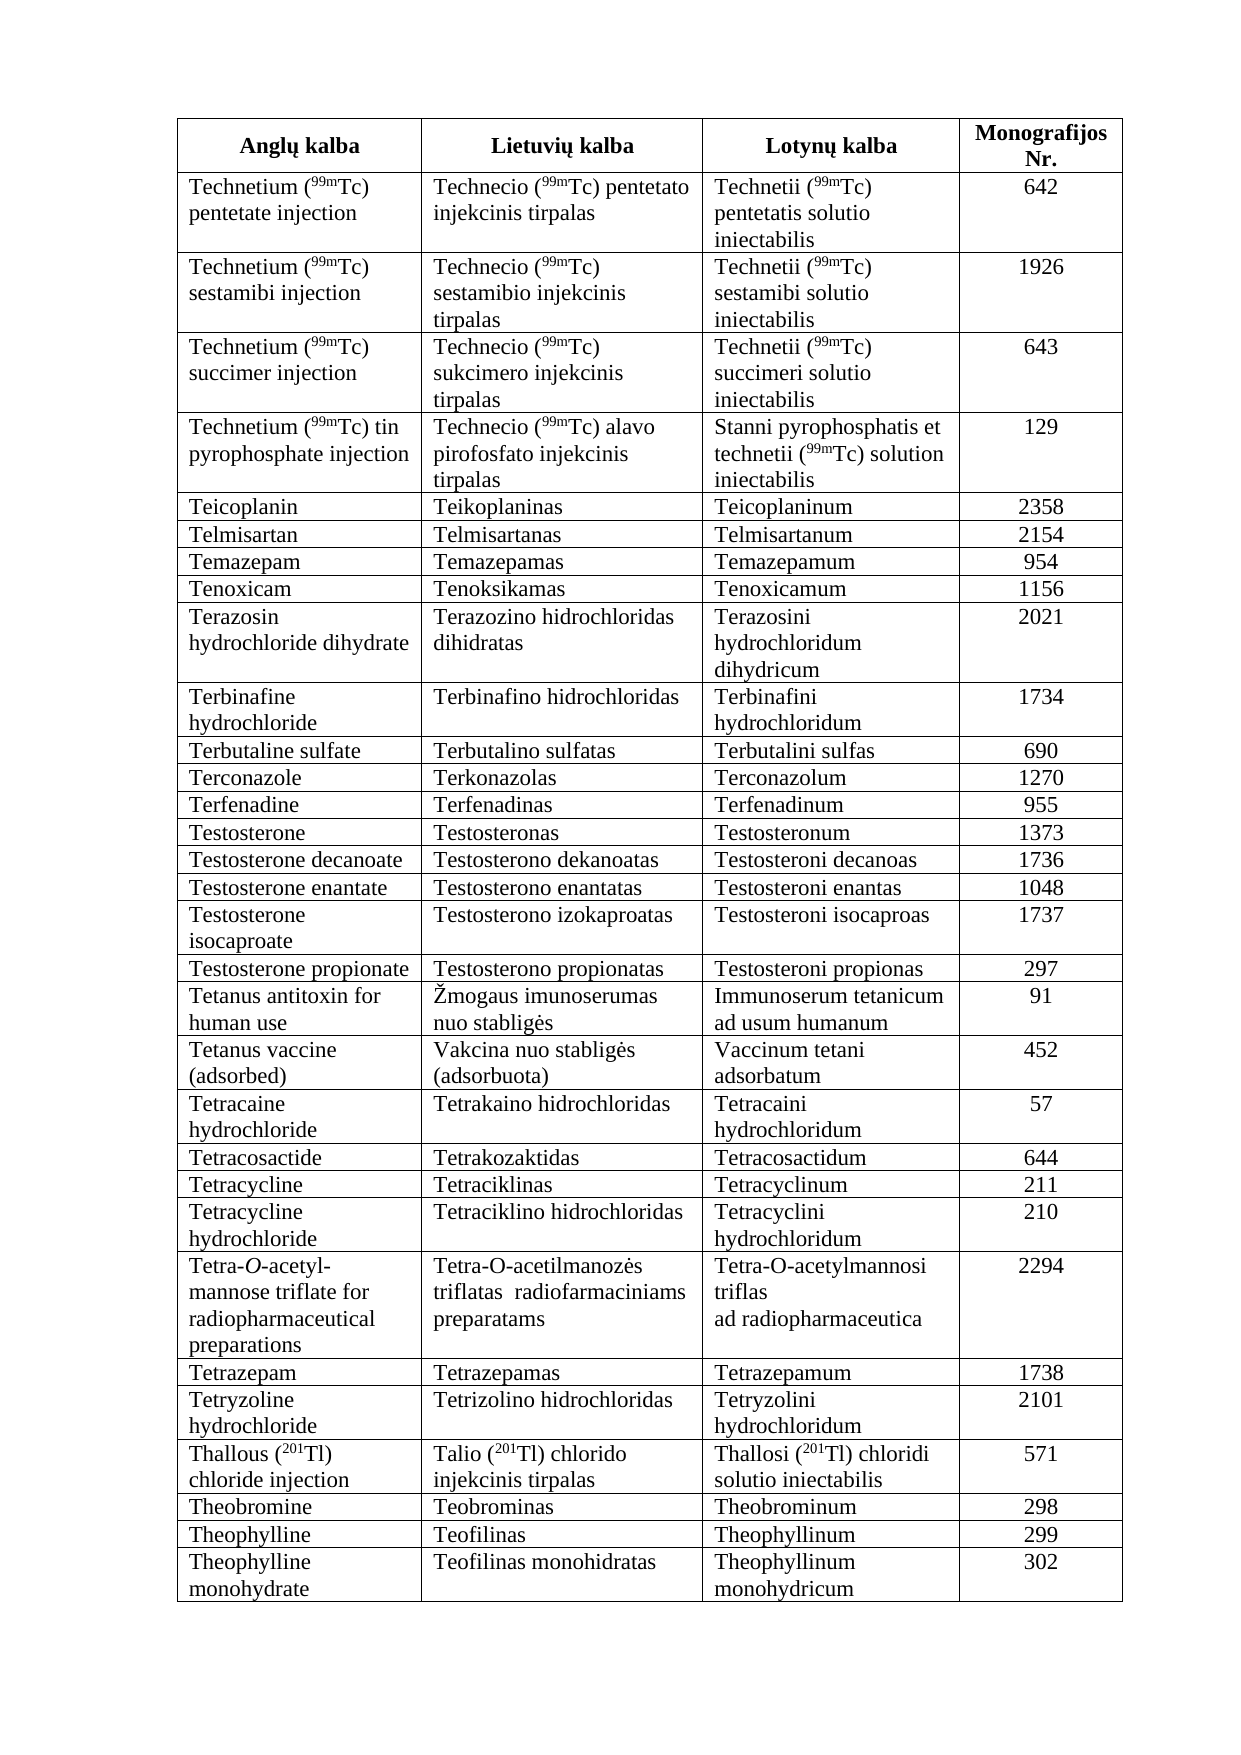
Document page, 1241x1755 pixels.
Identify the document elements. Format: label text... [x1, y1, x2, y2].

table_cell 2154 [960, 521, 1122, 547]
table_cell Teofilinas [422, 1521, 702, 1547]
table_cell Teicoplaninum [703, 493, 959, 520]
table_cell Testosterone isocaproate [178, 901, 421, 954]
table_cell Tetrakaino hidrochloridas [422, 1090, 702, 1142]
table_cell 210 [960, 1198, 1122, 1251]
table_cell Theophyllinum monohydricum [703, 1548, 959, 1601]
table_cell Theobrominum [703, 1494, 959, 1520]
table_cell Tetrazepam [178, 1359, 421, 1385]
table_cell 1048 [960, 874, 1122, 900]
table_cell Terconazole [178, 764, 421, 791]
table_cell Theophylline [178, 1521, 421, 1547]
table_cell Terkonazolas [422, 764, 702, 791]
table_cell Technetium (99mTc) pentetate injection [178, 173, 421, 252]
table_cell Tetra-O-acetylmannosi triflas ad radiopharmaceutica [703, 1252, 959, 1357]
table_cell Terfenadinum [703, 792, 959, 818]
table_cell Technecio (99mTc) alavo pirofosfato injekcinis tirpalas [422, 413, 702, 492]
table_cell Testosterone decanoate [178, 846, 421, 873]
table_cell 1737 [960, 901, 1122, 954]
table_cell Tetraciklinas [422, 1171, 702, 1197]
table_cell Temazepamas [422, 548, 702, 574]
table_cell Tetrizolino hidrochloridas [422, 1386, 702, 1439]
table_header Anglų kalba [178, 119, 421, 172]
table_cell Terazosini hydrochloridum dihydricum [703, 603, 959, 682]
table_cell Theophyllinum [703, 1521, 959, 1547]
table_cell Stanni pyrophosphatis et technetii (99mTc) solution iniectabilis [703, 413, 959, 492]
table_cell Theobromine [178, 1494, 421, 1520]
table_cell 642 [960, 173, 1122, 252]
table_cell Teobrominas [422, 1494, 702, 1520]
table_cell 571 [960, 1440, 1122, 1492]
table_cell Terfenadinas [422, 792, 702, 818]
table_cell Technetium (99mTc) sestamibi injection [178, 253, 421, 332]
table_cell 1734 [960, 683, 1122, 736]
table_cell Terbinafine hydrochloride [178, 683, 421, 736]
table_cell Testosteroni decanoas [703, 846, 959, 873]
table_cell Tetracaini hydrochloridum [703, 1090, 959, 1142]
table_cell Tetracyclinum [703, 1171, 959, 1197]
table_cell Testosteroni propionas [703, 955, 959, 981]
table_cell 2294 [960, 1252, 1122, 1357]
table_cell Technetii (99mTc) succimeri solutio iniectabilis [703, 333, 959, 412]
table_cell Vaccinum tetani adsorbatum [703, 1036, 959, 1089]
table_cell 211 [960, 1171, 1122, 1197]
table_cell 298 [960, 1494, 1122, 1520]
table_cell Terbutalini sulfas [703, 737, 959, 763]
table_cell 1926 [960, 253, 1122, 332]
table_cell Testosterone propionate [178, 955, 421, 981]
table_cell Temazepam [178, 548, 421, 574]
table_cell Technecio (99mTc) sukcimero injekcinis tirpalas [422, 333, 702, 412]
table_cell 299 [960, 1521, 1122, 1547]
table_cell 452 [960, 1036, 1122, 1089]
table_cell Tetrazepamas [422, 1359, 702, 1385]
table_cell Tetrakozaktidas [422, 1144, 702, 1170]
table_cell Testosterone enantate [178, 874, 421, 900]
table_cell Testosterone [178, 819, 421, 845]
table_cell 91 [960, 982, 1122, 1035]
table_header Lotynų kalba [703, 119, 959, 172]
table_cell Technetium (99mTc) succimer injection [178, 333, 421, 412]
table_cell Talio (201Tl) chlorido injekcinis tirpalas [422, 1440, 702, 1492]
table_cell Testosterono enantatas [422, 874, 702, 900]
table_cell 302 [960, 1548, 1122, 1601]
table_cell Tetrazepamum [703, 1359, 959, 1385]
table_cell Terazosin hydrochloride dihydrate [178, 603, 421, 682]
table_cell Terazozino hidrochloridas dihidratas [422, 603, 702, 682]
table_cell Thallous (201Tl) chloride injection [178, 1440, 421, 1492]
table_cell 1270 [960, 764, 1122, 791]
table_cell Tenoksikamas [422, 576, 702, 602]
table_cell Testosterono izokaproatas [422, 901, 702, 954]
table_cell Terbutalino sulfatas [422, 737, 702, 763]
table_cell 955 [960, 792, 1122, 818]
table_cell Tetracosactidum [703, 1144, 959, 1170]
table_cell 2101 [960, 1386, 1122, 1439]
table_cell Technecio (99mTc) sestamibio injekcinis tirpalas [422, 253, 702, 332]
table_cell Immunoserum tetanicum ad usum humanum [703, 982, 959, 1035]
table_cell Testosteroni enantas [703, 874, 959, 900]
table_cell Terconazolum [703, 764, 959, 791]
table_cell Theophylline monohydrate [178, 1548, 421, 1601]
table_cell 2021 [960, 603, 1122, 682]
table_cell 1156 [960, 576, 1122, 602]
table_cell Terbutaline sulfate [178, 737, 421, 763]
table_cell Terbinafini hydrochloridum [703, 683, 959, 736]
table_cell Technetii (99mTc) pentetatis solutio iniectabilis [703, 173, 959, 252]
table_header Monografijos Nr. [960, 119, 1122, 172]
table_cell 1373 [960, 819, 1122, 845]
table_cell 644 [960, 1144, 1122, 1170]
table_cell Teicoplanin [178, 493, 421, 520]
table_cell Tetra-O-acetyl-mannose triflate for radiopharmaceutical preparations [178, 1252, 421, 1357]
table_cell 297 [960, 955, 1122, 981]
table_cell Tenoxicamum [703, 576, 959, 602]
table_cell Tetracyclini hydrochloridum [703, 1198, 959, 1251]
table_cell Tetanus vaccine (adsorbed) [178, 1036, 421, 1089]
table_cell Temazepamum [703, 548, 959, 574]
table_cell Testosteronum [703, 819, 959, 845]
table_cell Thallosi (201Tl) chloridi solutio iniectabilis [703, 1440, 959, 1492]
table_cell Tetracaine hydrochloride [178, 1090, 421, 1142]
table_cell Tetryzoline hydrochloride [178, 1386, 421, 1439]
table_cell Vakcina nuo stabligės (adsorbuota) [422, 1036, 702, 1089]
table_cell Testosteroni isocaproas [703, 901, 959, 954]
table_cell Testosteronas [422, 819, 702, 845]
table_cell Technecio (99mTc) pentetato injekcinis tirpalas [422, 173, 702, 252]
table_cell 57 [960, 1090, 1122, 1142]
table_cell Teikoplaninas [422, 493, 702, 520]
table_cell 129 [960, 413, 1122, 492]
table_cell Teofilinas monohidratas [422, 1548, 702, 1601]
table_cell Tetanus antitoxin for human use [178, 982, 421, 1035]
table_cell Telmisartanum [703, 521, 959, 547]
table_cell 1738 [960, 1359, 1122, 1385]
table_cell Tetra-O-acetilmanozės triflatas radiofarmaciniams preparatams [422, 1252, 702, 1357]
table_cell Tenoxicam [178, 576, 421, 602]
table_cell Tetraciklino hidrochloridas [422, 1198, 702, 1251]
table_cell 690 [960, 737, 1122, 763]
table_cell Testosterono dekanoatas [422, 846, 702, 873]
table_cell Žmogaus imunoserumas nuo stabligės [422, 982, 702, 1035]
table_cell Tetryzolini hydrochloridum [703, 1386, 959, 1439]
table_cell Tetracycline hydrochloride [178, 1198, 421, 1251]
table_cell 643 [960, 333, 1122, 412]
table_cell 1736 [960, 846, 1122, 873]
table_cell Telmisartan [178, 521, 421, 547]
table_cell Terbinafino hidrochloridas [422, 683, 702, 736]
table_cell Tetracycline [178, 1171, 421, 1197]
table_cell 2358 [960, 493, 1122, 520]
table_cell Tetracosactide [178, 1144, 421, 1170]
table_header Lietuvių kalba [422, 119, 702, 172]
table_cell Testosterono propionatas [422, 955, 702, 981]
table_cell Technetii (99mTc) sestamibi solutio iniectabilis [703, 253, 959, 332]
table_cell Terfenadine [178, 792, 421, 818]
table_cell Technetium (99mTc) tin pyrophosphate injection [178, 413, 421, 492]
table_cell Telmisartanas [422, 521, 702, 547]
table_cell 954 [960, 548, 1122, 574]
